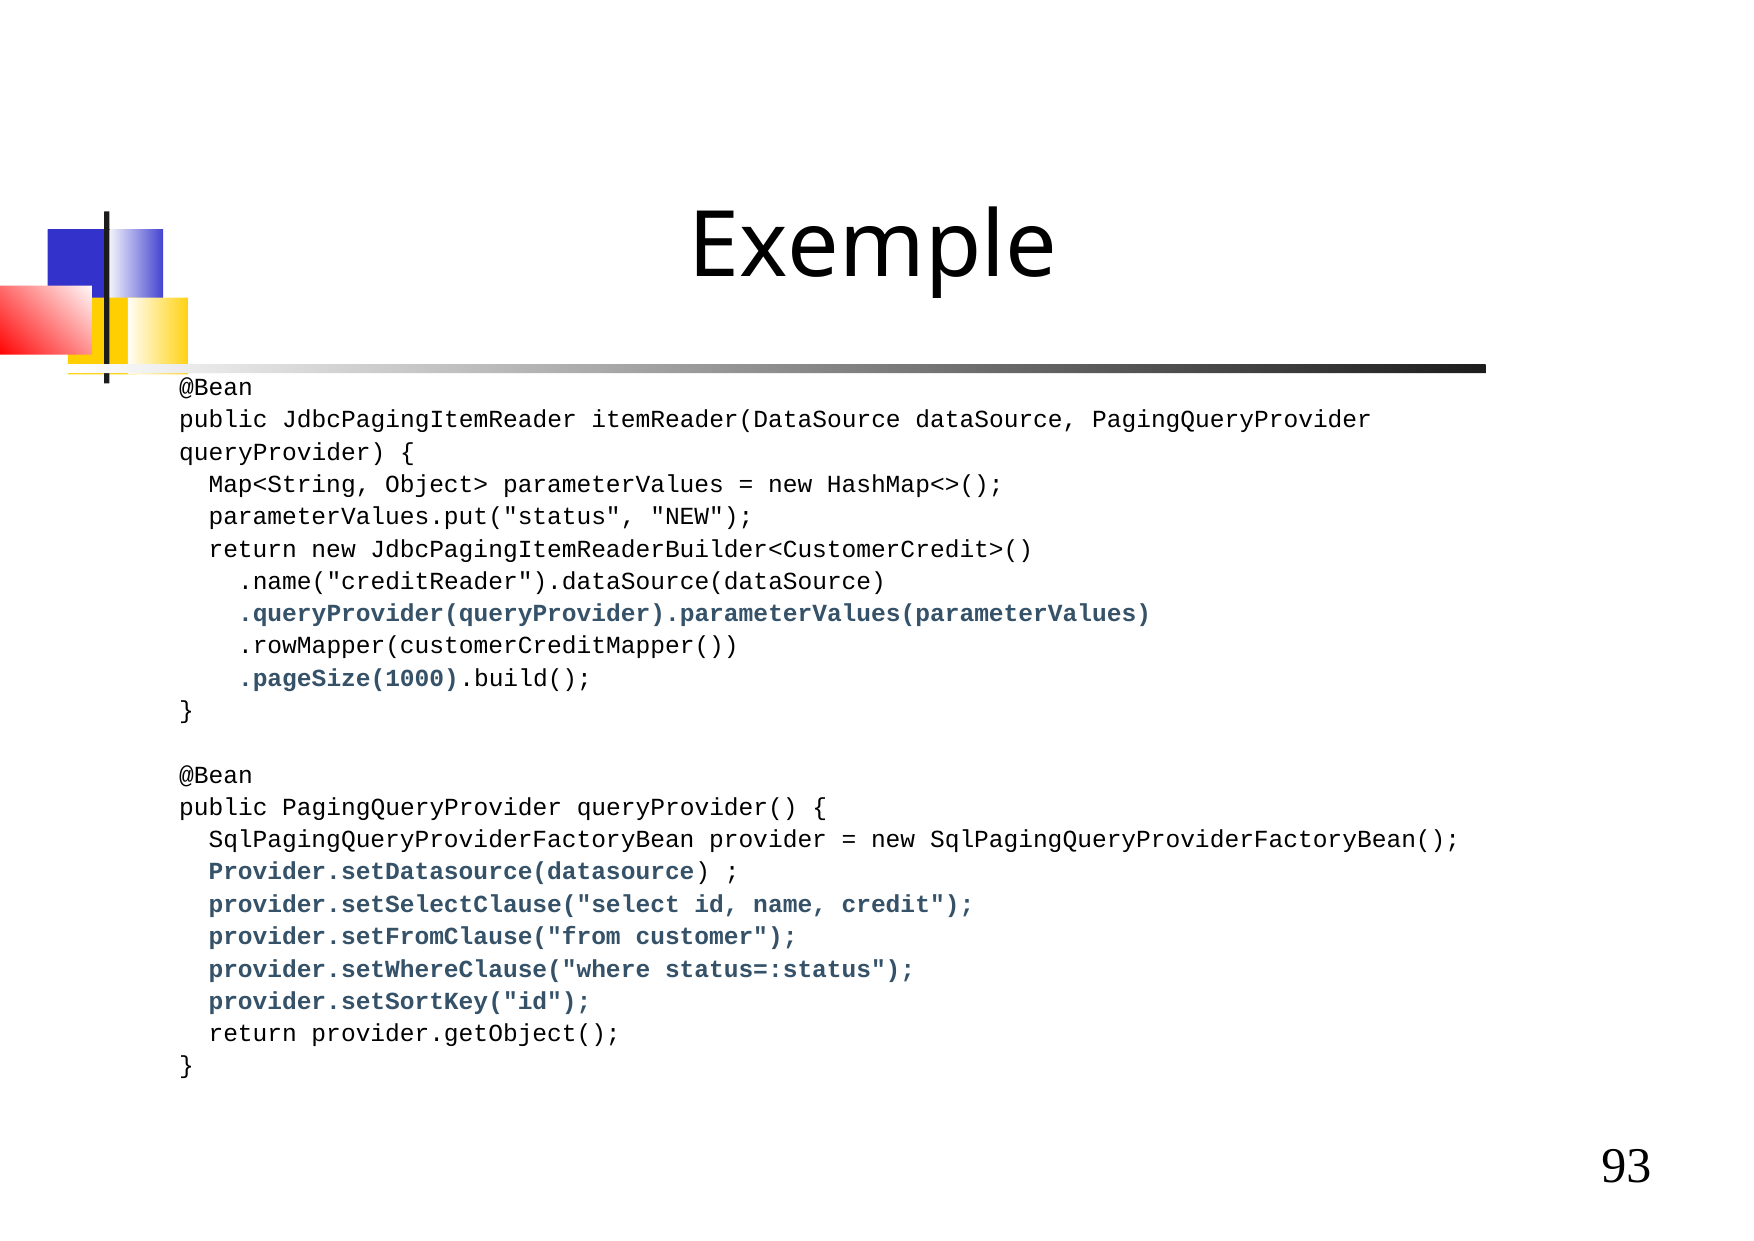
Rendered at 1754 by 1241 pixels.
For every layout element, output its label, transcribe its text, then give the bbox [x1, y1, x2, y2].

list @Bean public JdbcPagingItemReader itemReader(DataSource dataSource, PagingQueryProvider queryProvider) { Map<String, Object> parameterValues = new HashMap<>(); parameterValues.put("status", "NEW"); return new JdbcPagingItemReaderBuilder<CustomerCredit>() .name("creditReader").dataSource(dataSource) .queryProvider(queryProvider).parameterValues(parameterValues) .rowMapper(customerCreditMapper()) .pageSize(1000).build(); } @Bean public PagingQueryProvider queryProvider() { SqlPagingQueryProviderFactoryBean provider = new SqlPagingQueryProviderFactoryBean(); Provider.setDatasource(datasource) ; provider.setSelectClause("select id, name, credit"); provider.setFromClause("from customer"); provider.setWhereClause("where status=:status"); provider.setSortKey("id"); return provider.getObject(); } [179, 371, 1567, 1091]
title Exemple [179, 139, 1567, 351]
